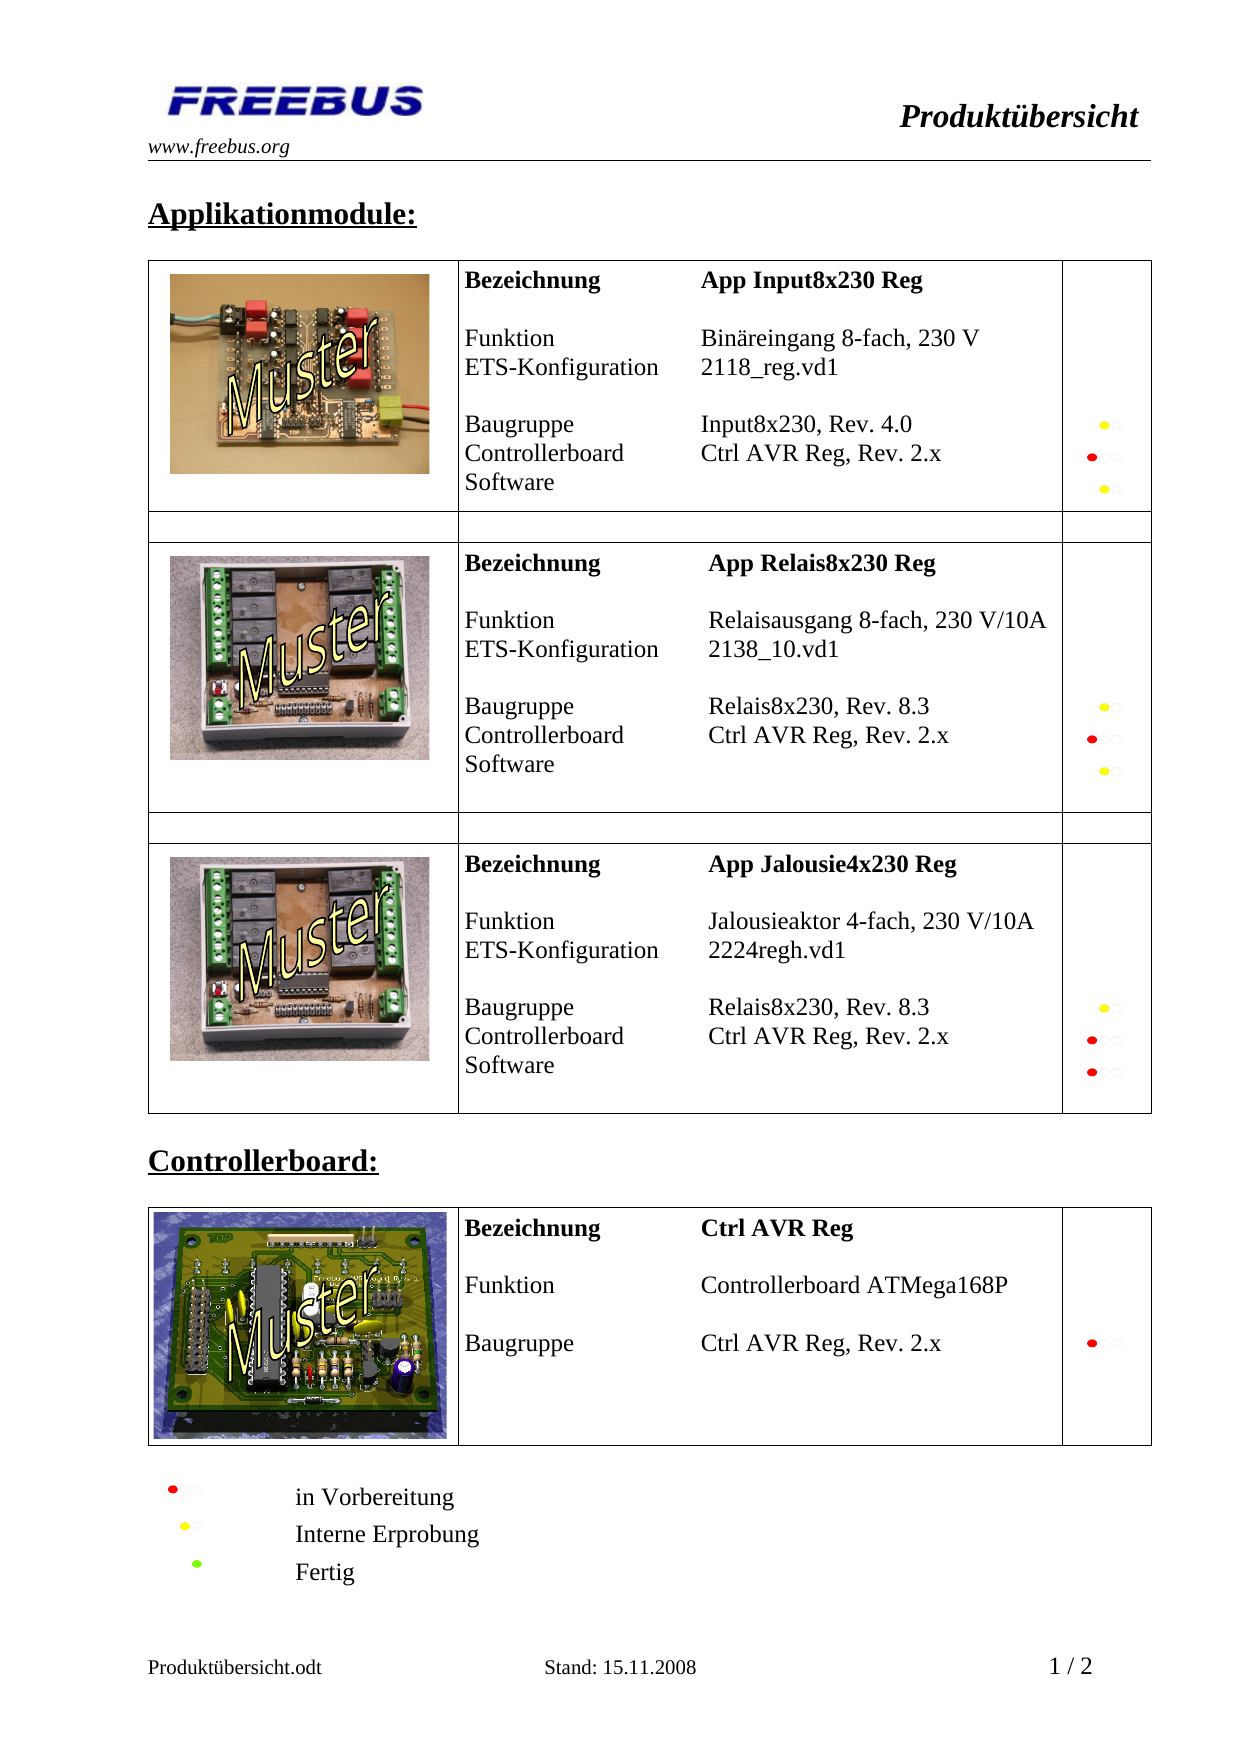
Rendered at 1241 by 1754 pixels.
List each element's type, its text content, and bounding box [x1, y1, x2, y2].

text in Vorbereitung [148, 1473, 1151, 1511]
table_header Bezeichnung App Input8x230 Reg Funktion Binäreingang 8-fach, 230 V ETS-Konfiguration 2118_reg.vd1 Baugruppe Input8x230, Rev. 4.0 Controllerboard Ctrl AVR Reg, Rev. 2.x Software [459, 261, 1062, 511]
text Interne Erprobung [148, 1511, 1151, 1548]
text Controllerboard: [148, 1142, 1151, 1178]
table_cell [149, 512, 458, 542]
picture [170, 274, 430, 474]
table_cell [1063, 512, 1151, 542]
table_cell [149, 844, 458, 1113]
picture [153, 1212, 447, 1439]
table_cell Bezeichnung App Relais8x230 Reg Funktion Relaisausgang 8-fach, 230 V/10A ETS-Konfiguration 2138_10.vd1 Baugruppe Relais8x230, Rev. 8.3 Controllerboard Ctrl AVR Reg, Rev. 2.x Software [459, 543, 1062, 812]
table_cell [1063, 813, 1151, 843]
table_cell [1063, 543, 1151, 812]
picture [170, 556, 430, 760]
table_cell [149, 813, 458, 843]
table_cell [149, 543, 458, 812]
picture [164, 82, 424, 118]
text Applikationmodule: [148, 195, 1151, 231]
text Fertig [148, 1548, 1151, 1585]
table_header [1063, 261, 1151, 511]
picture [170, 857, 430, 1061]
table_cell [459, 512, 1062, 542]
table_cell Bezeichnung App Jalousie4x230 Reg Funktion Jalousieaktor 4-fach, 230 V/10A ETS-Konfiguration 2224regh.vd1 Baugruppe Relais8x230, Rev. 8.3 Controllerboard Ctrl AVR Reg, Rev. 2.x Software [459, 844, 1062, 1113]
table_header [1063, 1208, 1151, 1444]
table_header Bezeichnung Ctrl AVR Reg Funktion Controllerboard ATMega168P Baugruppe Ctrl AVR Reg, Rev. 2.x [459, 1208, 1062, 1444]
table_header [149, 261, 458, 511]
table_cell [1063, 844, 1151, 1113]
table_cell [459, 813, 1062, 843]
table_header [149, 1208, 458, 1444]
